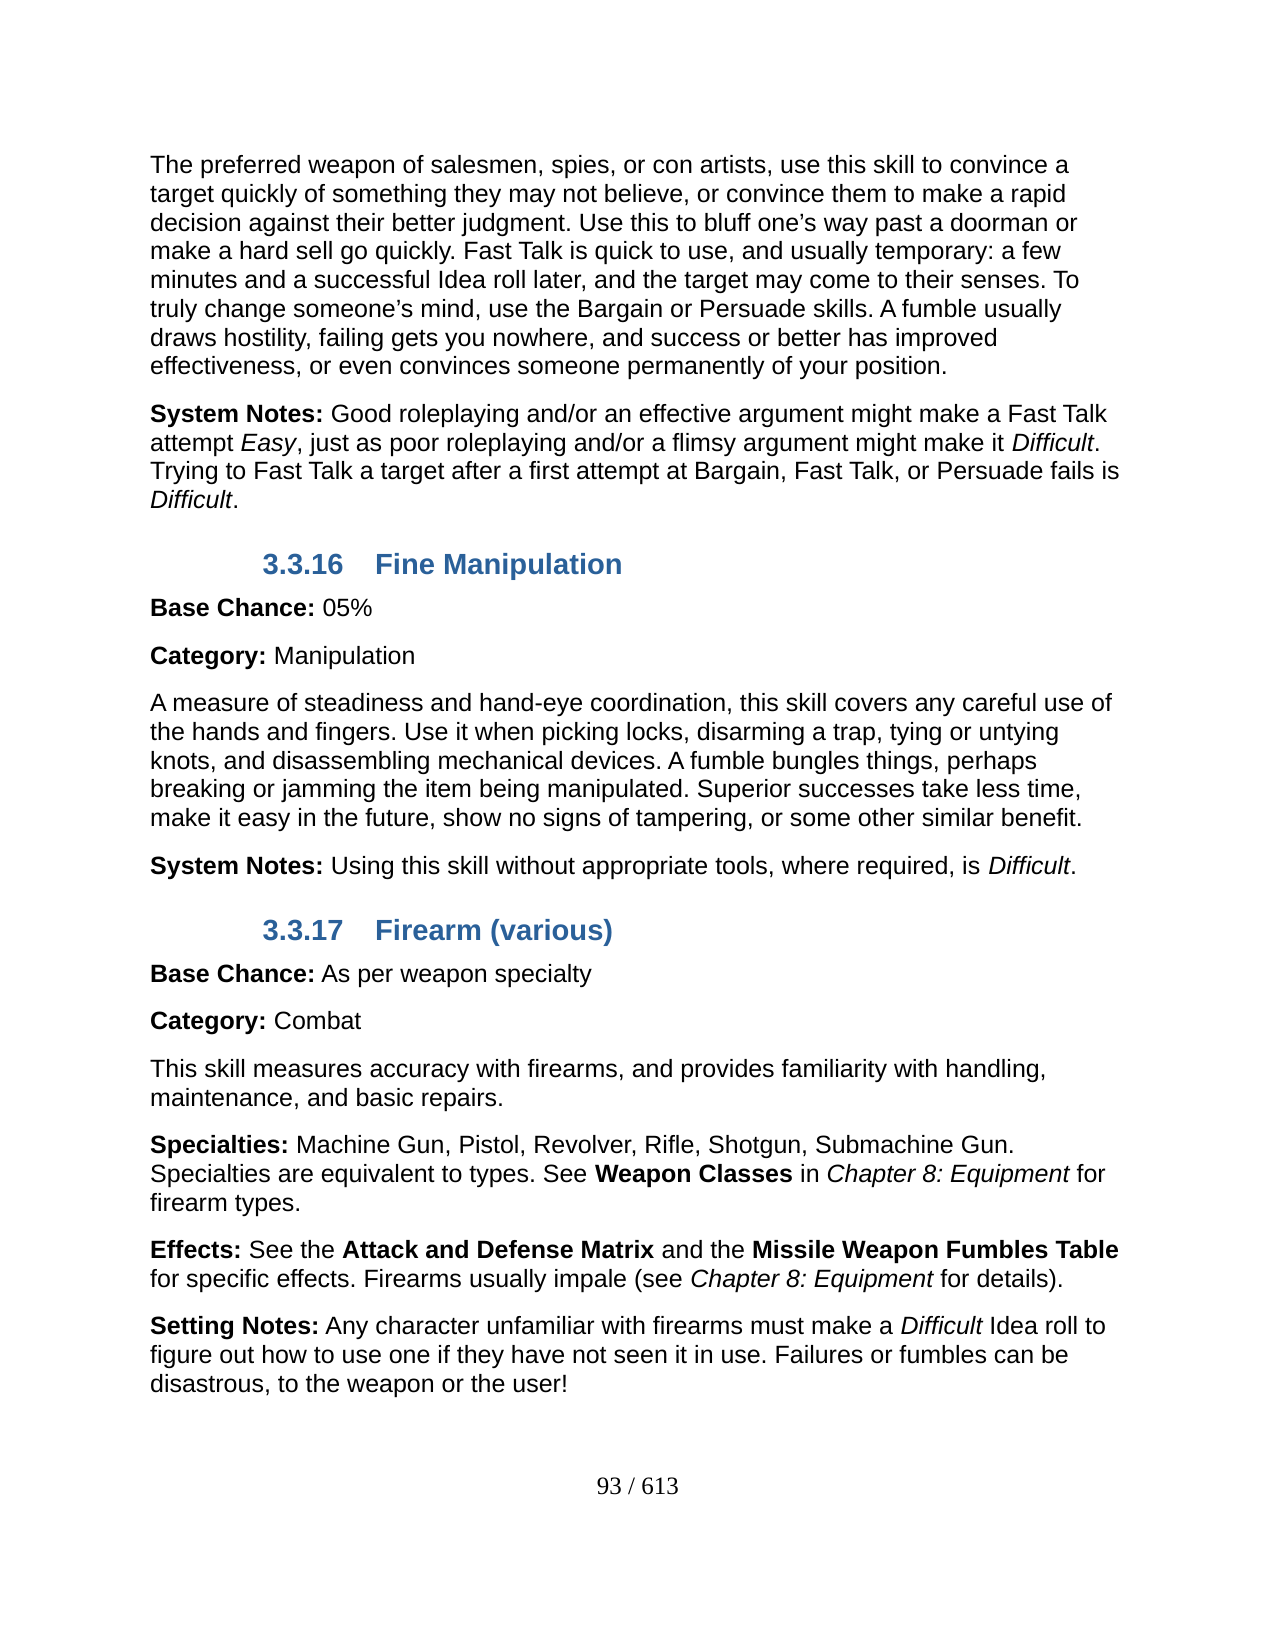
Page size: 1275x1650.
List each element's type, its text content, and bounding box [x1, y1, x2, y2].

subtitle Firearm (various) [262, 913, 1125, 946]
text System Notes: Using this skill without appropriate tools, where required, is Difficult. [150, 851, 1125, 879]
text A measure of steadiness and hand-eye coordination, this skill covers any careful use of the hands and fingers. Use it when picking locks, disarming a trap, tying or untying knots, and disassembling mechanical devices. A fumble bungles things, perhaps breaking or jamming the item being manipulated. Superior successes take less time, make it easy in the future, show no signs of tampering, or some other similar benefit. [150, 688, 1125, 832]
text System Notes: Good roleplaying and/or an effective argument might make a Fast Talk attempt Easy, just as poor roleplaying and/or a flimsy argument might make it Difficult. Trying to Fast Talk a target after a first attempt at Bargain, Fast Talk, or Persuade fails is Difficult. [150, 399, 1125, 514]
text Category: Manipulation [150, 641, 1125, 669]
subtitle Fine Manipulation [262, 547, 1125, 581]
text Setting Notes: Any character unfamiliar with firearms must make a Difficult Idea roll to figure out how to use one if they have not seen it in use. Failures or fumbles can be disastrous, to the weapon or the user! [150, 1311, 1125, 1397]
text Base Chance: 05% [150, 593, 1125, 622]
text This skill measures accuracy with firearms, and provides familiarity with handling, maintenance, and basic repairs. [150, 1054, 1125, 1111]
text The preferred weapon of salesmen, spies, or con artists, use this skill to convince a target quickly of something they may not believe, or convince them to make a rapid decision against their better judgment. Use this to bluff one’s way past a doorman or make a hard sell go quickly. Fast Talk is quick to use, and usually temporary: a few minutes and a successful Idea roll later, and the target may come to their senses. To truly change someone’s mind, use the Bargain or Persuade skills. A fumble usually draws hostility, failing gets you nowhere, and success or better has improved effectiveness, or even convinces someone permanently of your position. [150, 150, 1125, 380]
text Specialties: Machine Gun, Pistol, Revolver, Rifle, Shotgun, Submachine Gun. Specialties are equivalent to types. See Weapon Classes in Chapter 8: Equipment for firearm types. [150, 1130, 1125, 1216]
text Base Chance: As per weapon specialty [150, 959, 1125, 987]
text Effects: See the Attack and Defense Matrix and the Missile Weapon Fumbles Table for specific effects. Firearms usually impale (see Chapter 8: Equipment for details). [150, 1235, 1125, 1292]
text Category: Combat [150, 1006, 1125, 1035]
